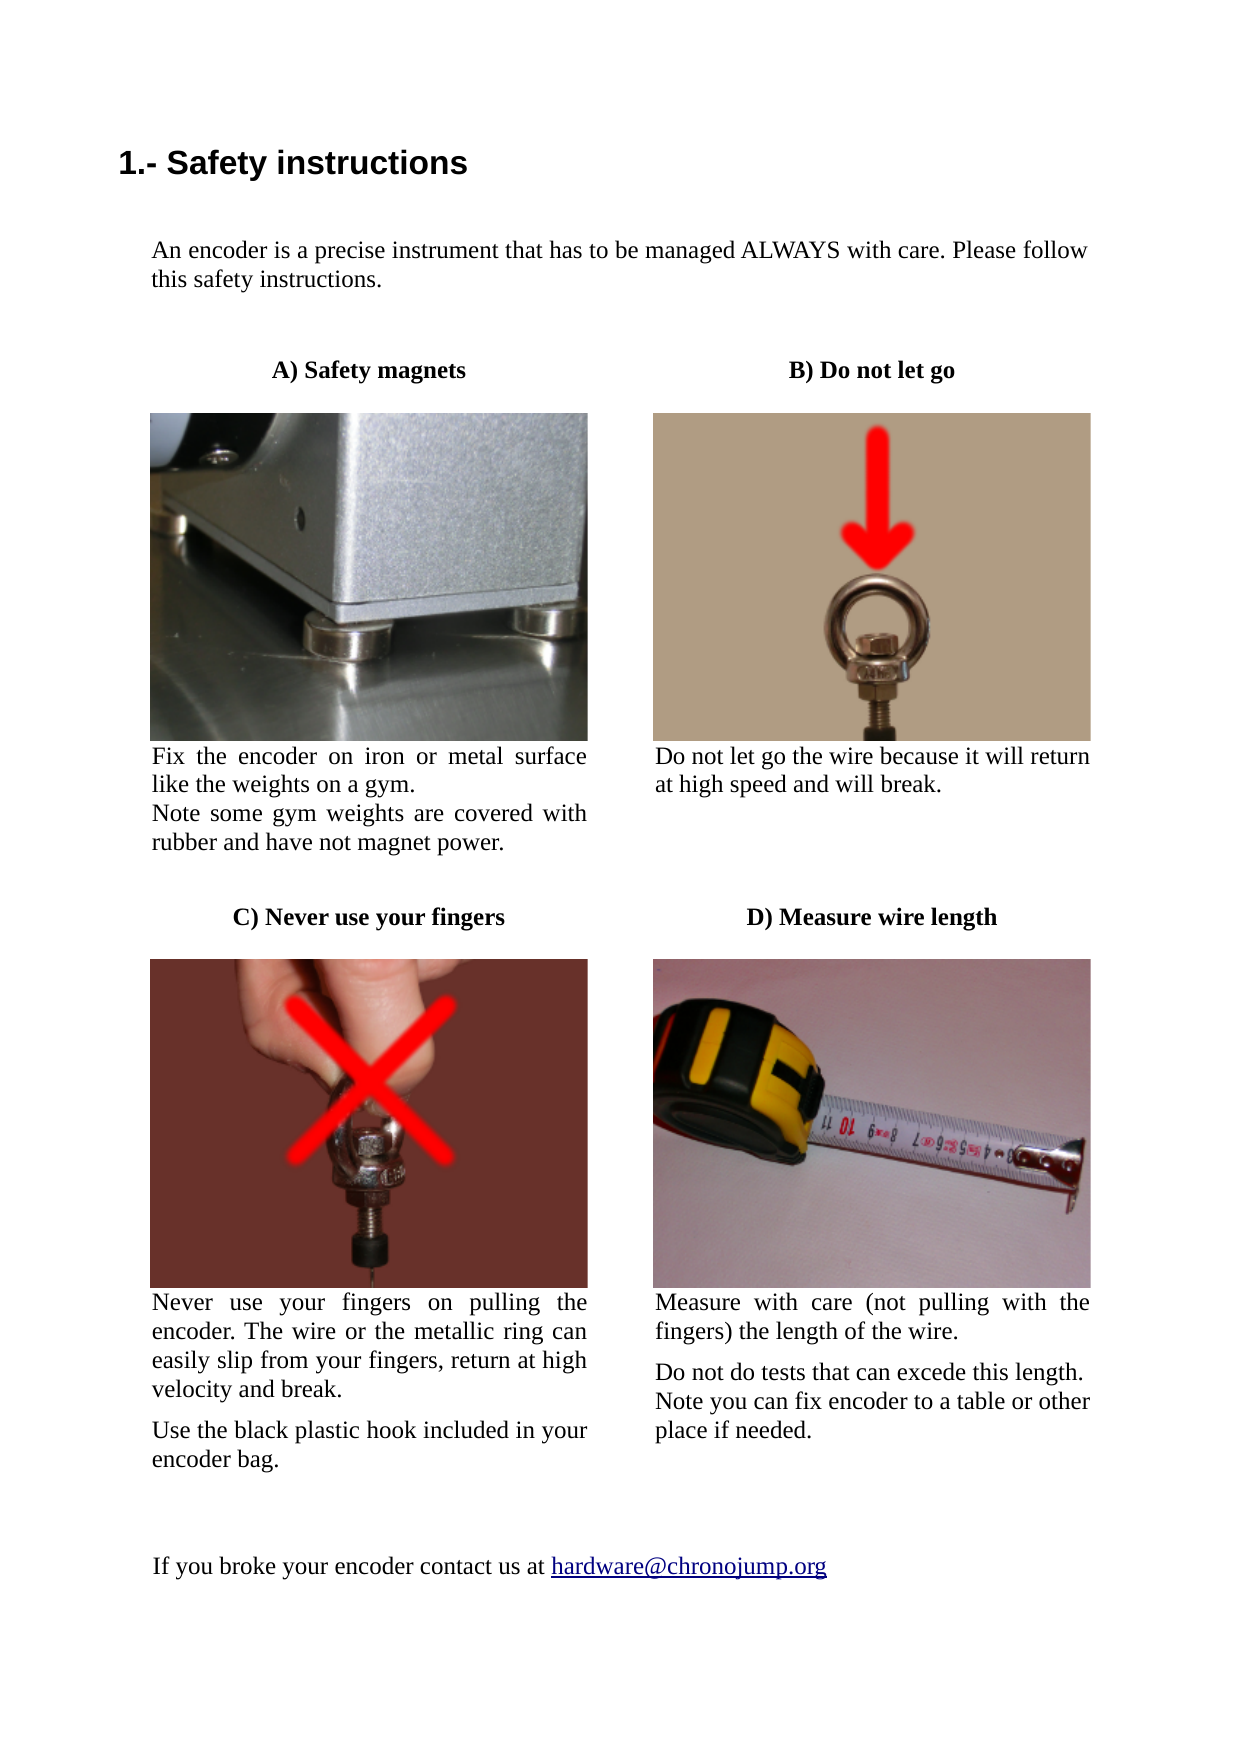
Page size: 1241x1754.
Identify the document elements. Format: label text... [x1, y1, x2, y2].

text An encoder is a precise instrument that has to be managed ALWAYS with care. Please follow this safety instructions. [151, 236, 1089, 293]
picture [150, 413, 588, 741]
table_header B) Do not let go Do not let go the wire because it will return at high speed and will break. [620, 347, 1123, 893]
text If you broke your encoder contact us at hardware@chronojump.org [152, 1551, 1122, 1580]
table_header A) Safety magnets Fix the encoder on iron or metal surface like the weights on a gym. Note some gym weights are covered with rubber and have not magnet power. [117, 347, 620, 893]
table_cell D) Measure wire length Measure with care (not pulling with the fingers) the length of the wire. Do not do tests that can excede this length. Note you can fix encoder to a table or other place if needed. [620, 894, 1123, 1494]
table_cell C) Never use your fingers Never use your fingers on pulling the encoder. The wire or the metallic ring can easily slip from your fingers, return at high velocity and break. Use the black plastic hook included in your encoder bag. [117, 894, 620, 1494]
picture [653, 413, 1091, 741]
picture [150, 959, 588, 1288]
picture [653, 959, 1091, 1288]
subtitle 1.- Safety instructions [118, 143, 1122, 182]
